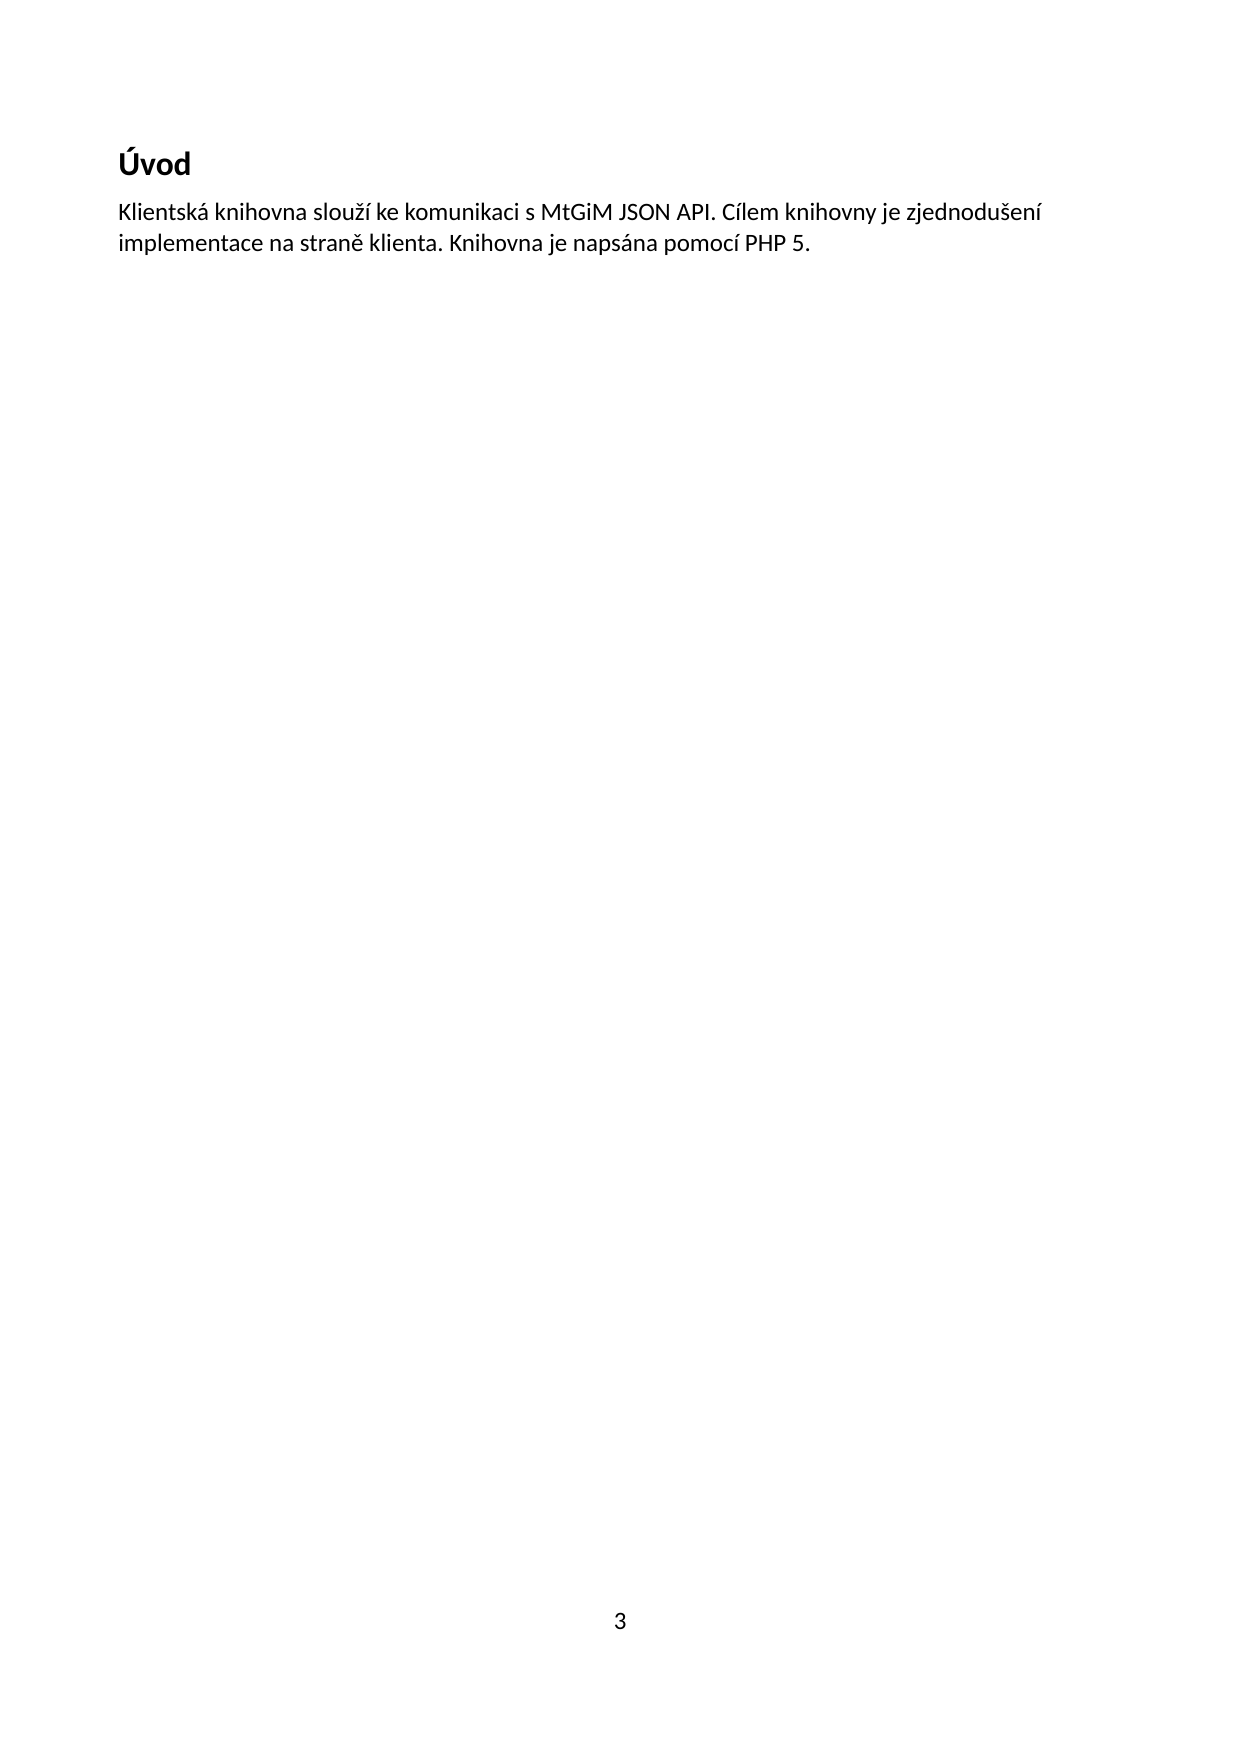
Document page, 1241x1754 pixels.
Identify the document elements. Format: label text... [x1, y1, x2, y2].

text Klientská knihovna slouží ke komunikaci s MtGiM JSON API. Cílem knihovny je zjednodušení implementace na straně klienta. Knihovna je napsána pomocí PHP 5. [118, 197, 1122, 258]
subtitle Úvod [118, 143, 1122, 184]
